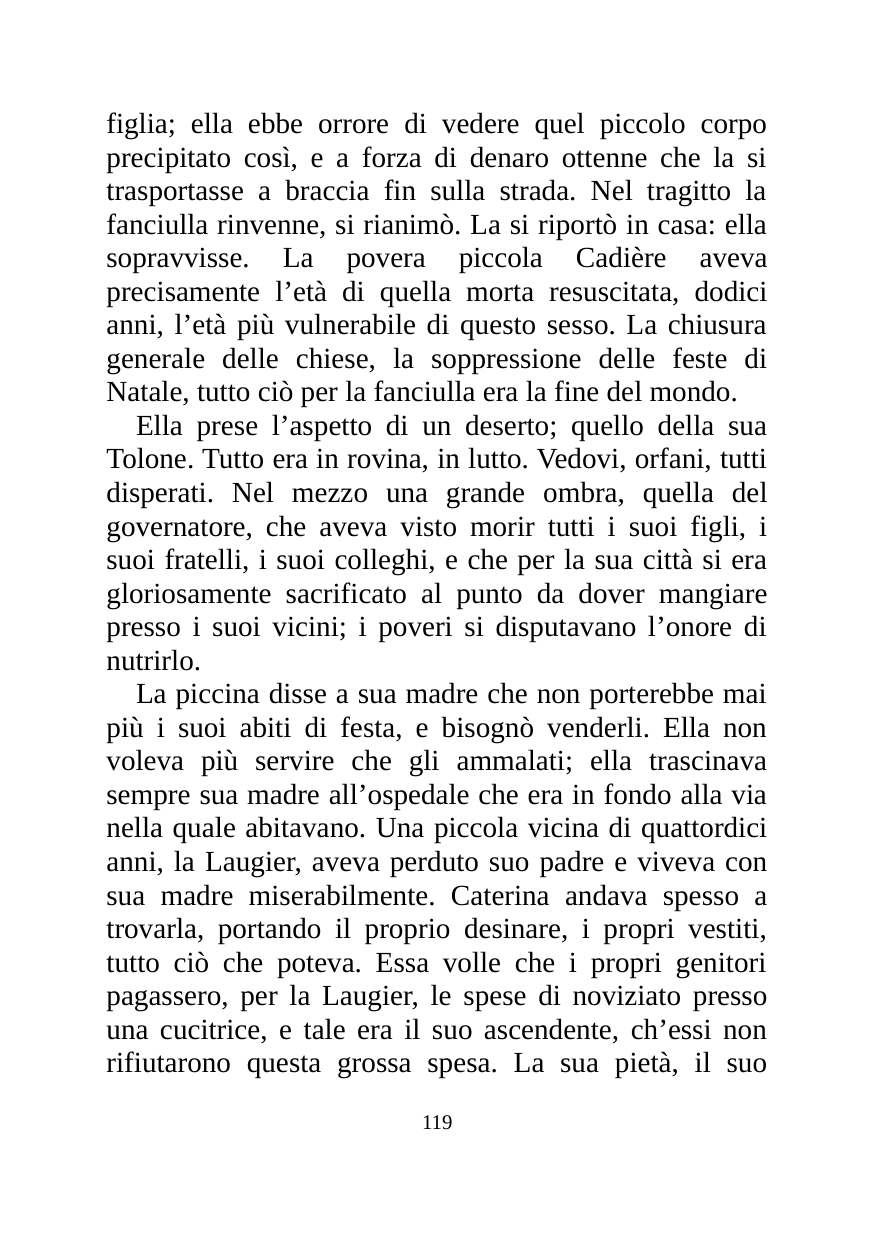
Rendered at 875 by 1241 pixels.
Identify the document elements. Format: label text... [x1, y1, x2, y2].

text La piccina disse a sua madre che non porterebbe mai più i suoi abiti di festa, e bisognò venderli. Ella non voleva più servire che gli ammalati; ella trascinava sempre sua madre all’ospedale che era in fondo alla via nella quale abitavano. Una piccola vicina di quattordici anni, la Laugier, aveva perduto suo padre e viveva con sua madre miserabilmente. Caterina andava spesso a trovarla, portando il proprio desinare, i propri vestiti, tutto ciò che poteva. Essa volle che i propri genitori pagassero, per la Laugier, le spese di noviziato presso una cucitrice, e tale era il suo ascendente, ch’essi non rifiutarono questa grossa spesa. La sua pietà, il suo [106, 676, 768, 1079]
text Ella prese l’aspetto di un deserto; quello della sua Tolone. Tutto era in rovina, in lutto. Vedovi, orfani, tutti disperati. Nel mezzo una grande ombra, quella del governatore, che aveva visto morir tutti i suoi figli, i suoi fratelli, i suoi colleghi, e che per la sua città si era gloriosamente sacrificato al punto da dover mangiare presso i suoi vicini; i poveri si disputavano l’onore di nutrirlo. [106, 408, 768, 676]
text figlia; ella ebbe orrore di vedere quel piccolo corpo precipitato così, e a forza di denaro ottenne che la si trasportasse a braccia fin sulla strada. Nel tragitto la fanciulla rinvenne, si rianimò. La si riportò in casa: ella sopravvisse. La povera piccola Cadière aveva precisamente l’età di quella morta resuscitata, dodici anni, l’età più vulnerabile di questo sesso. La chiusura generale delle chiese, la soppressione delle feste di Natale, tutto ciò per la fanciulla era la fine del mondo. [106, 106, 768, 408]
